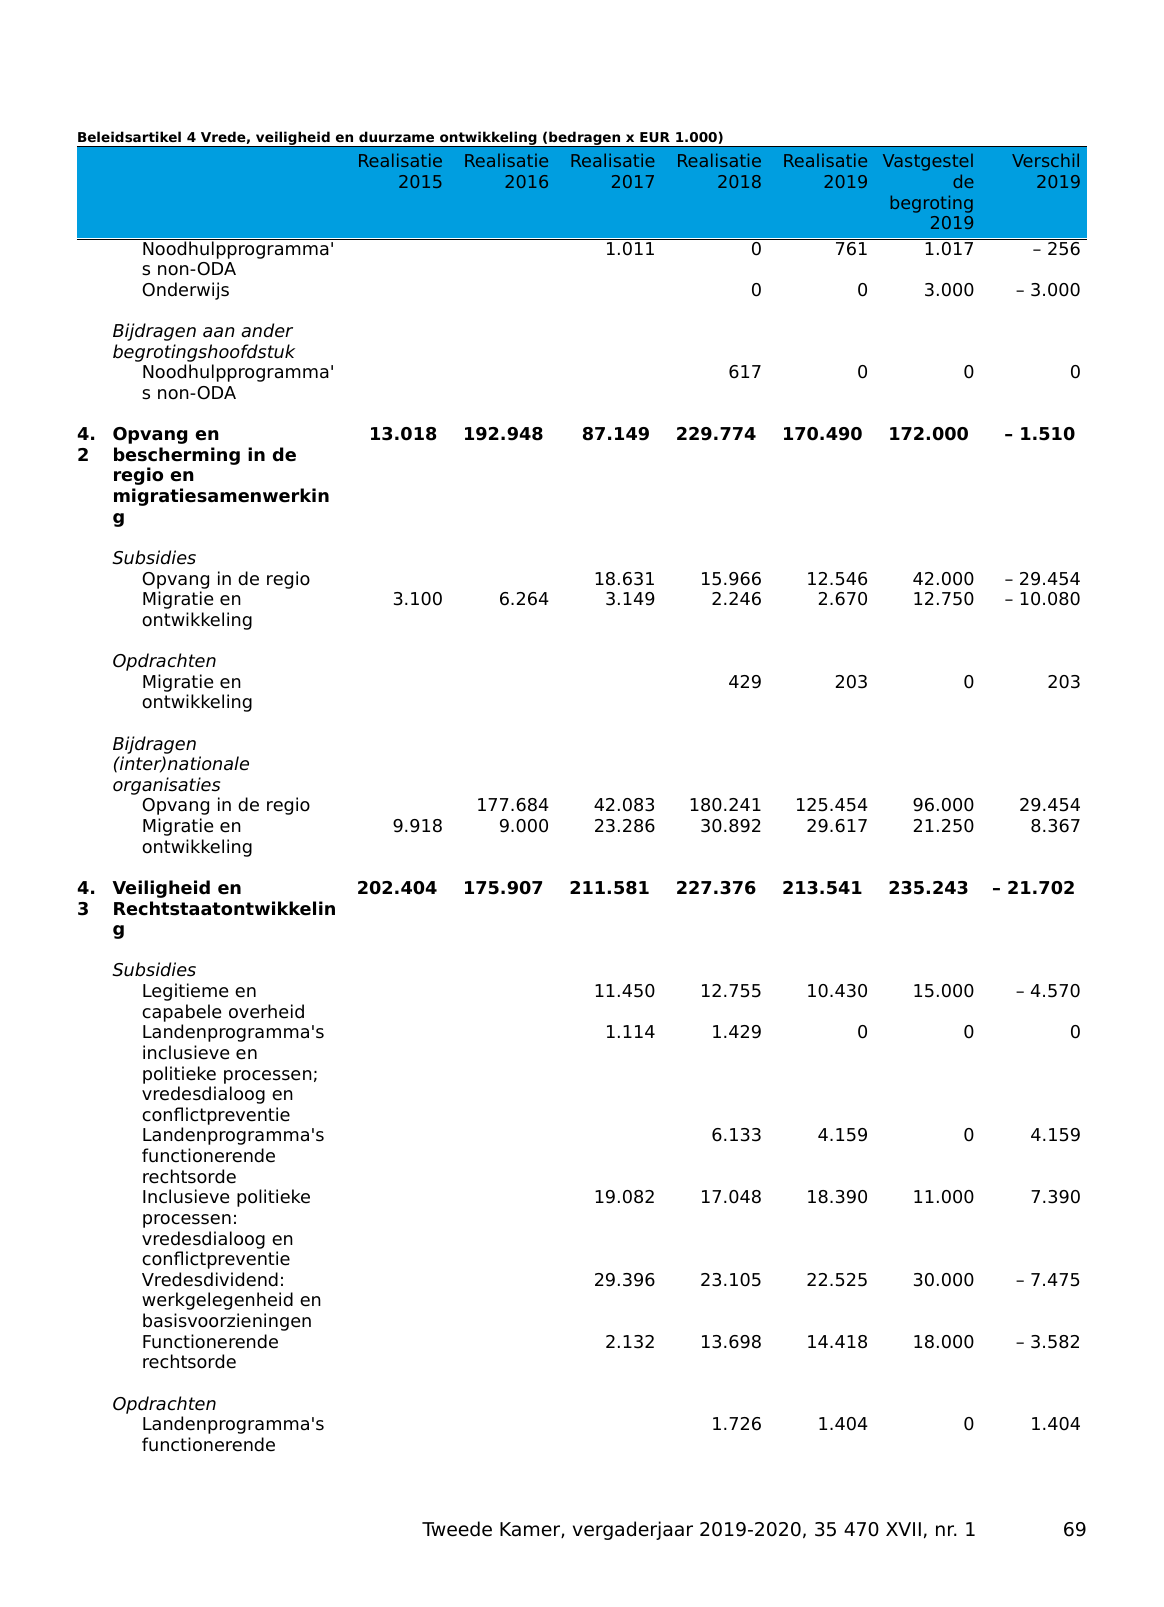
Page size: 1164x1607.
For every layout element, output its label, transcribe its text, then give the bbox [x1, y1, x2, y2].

table_cell 29.617 [768, 816, 874, 857]
table_cell [77, 1022, 106, 1125]
table_cell [106, 300, 136, 321]
table_cell [980, 321, 1087, 362]
table_cell [136, 404, 342, 424]
table_cell [555, 280, 661, 300]
table_cell [980, 527, 1087, 548]
table_cell [77, 240, 106, 280]
table_cell – 3.000 [980, 280, 1087, 300]
table_cell Opdrachten [106, 651, 342, 672]
table_cell 3.149 [555, 589, 661, 630]
table_cell [980, 960, 1087, 981]
table_cell [77, 734, 106, 795]
table_cell 96.000 [874, 795, 980, 816]
table_cell [661, 548, 768, 568]
table_cell [768, 857, 874, 878]
table_cell [449, 1187, 555, 1270]
table_cell [77, 362, 106, 403]
table_cell 15.966 [661, 569, 768, 589]
table_cell [874, 1394, 980, 1414]
table_cell 19.082 [555, 1187, 661, 1270]
table_cell [106, 527, 136, 548]
table_cell 211.581 [555, 878, 661, 940]
table_cell 761 [768, 240, 874, 280]
table_cell [874, 630, 980, 651]
table_cell [449, 1373, 555, 1393]
table_cell [980, 300, 1087, 321]
table_cell [77, 857, 106, 878]
table_cell [343, 569, 449, 589]
table_cell [661, 404, 768, 424]
table_cell 229.774 [661, 424, 768, 527]
table_cell [106, 404, 136, 424]
table_cell [449, 404, 555, 424]
table_cell [768, 300, 874, 321]
table_cell [555, 713, 661, 733]
table_cell [768, 940, 874, 960]
table_cell 175.907 [449, 878, 555, 940]
table_cell [449, 940, 555, 960]
table_cell [343, 1187, 449, 1270]
table_cell Landenprogramma's functionerende [136, 1414, 342, 1455]
table_cell 11.000 [874, 1187, 980, 1270]
table_cell [77, 981, 106, 1022]
table_cell 22.525 [768, 1270, 874, 1332]
table_cell [449, 1125, 555, 1187]
table_cell 18.631 [555, 569, 661, 589]
table_cell [449, 240, 555, 280]
table_cell [555, 300, 661, 321]
table_cell 0 [874, 1414, 980, 1455]
table_cell 0 [874, 1125, 980, 1187]
table_cell [661, 651, 768, 672]
table_cell [449, 713, 555, 733]
table_cell 172.000 [874, 424, 980, 527]
table_cell [343, 321, 449, 362]
table_cell [343, 300, 449, 321]
table_cell [343, 651, 449, 672]
table_cell Noodhulpprogramma's non-ODA [136, 240, 342, 280]
table_cell [449, 651, 555, 672]
table_cell [555, 960, 661, 981]
table_cell [343, 857, 449, 878]
table_cell [77, 630, 106, 651]
table_cell 429 [661, 672, 768, 713]
table_cell 1.429 [661, 1022, 768, 1125]
table_cell [77, 1270, 106, 1332]
table_cell 18.390 [768, 1187, 874, 1270]
table_cell 1.017 [874, 240, 980, 280]
table_cell [874, 300, 980, 321]
table_cell [106, 795, 136, 816]
table_cell [449, 734, 555, 795]
table_cell [555, 404, 661, 424]
table_cell [106, 857, 136, 878]
table_cell 1.726 [661, 1414, 768, 1455]
table_cell Vredesdividend: werkgelegenheid en basisvoorzieningen [136, 1270, 342, 1332]
table_cell [136, 713, 342, 733]
table_cell [661, 527, 768, 548]
table_cell 0 [661, 240, 768, 280]
table_cell [136, 630, 342, 651]
table_cell 1.404 [980, 1414, 1087, 1455]
table_cell 0 [874, 672, 980, 713]
table_cell [661, 734, 768, 795]
table_cell [77, 569, 106, 589]
table_cell 12.546 [768, 569, 874, 589]
table_cell 170.490 [768, 424, 874, 527]
table_cell [768, 1373, 874, 1393]
table_cell 617 [661, 362, 768, 403]
table_cell [77, 321, 106, 362]
table_cell 13.698 [661, 1332, 768, 1373]
table_cell Realisatie 2015 [343, 147, 449, 238]
table_cell [77, 280, 106, 300]
table_cell [449, 857, 555, 878]
table_cell 0 [768, 280, 874, 300]
table_cell 0 [874, 1022, 980, 1125]
table_cell 23.105 [661, 1270, 768, 1332]
table_cell [661, 1394, 768, 1414]
table_cell 10.430 [768, 981, 874, 1022]
table_cell [874, 651, 980, 672]
table_cell 4.159 [768, 1125, 874, 1187]
table_cell [661, 940, 768, 960]
table_cell [77, 548, 106, 568]
table_cell – 7.475 [980, 1270, 1087, 1332]
table_cell – 21.702 [980, 878, 1087, 940]
table_cell Verschil 2019 [980, 147, 1087, 238]
table_cell Realisatie 2019 [768, 147, 874, 238]
table_cell [343, 240, 449, 280]
table_cell [106, 1187, 136, 1270]
table_cell [449, 527, 555, 548]
table_cell [343, 713, 449, 733]
table_cell Vastgestelde begroting 2019 [874, 147, 980, 238]
table_cell [106, 569, 136, 589]
table_cell 9.918 [343, 816, 449, 857]
table_cell [874, 548, 980, 568]
table_cell [449, 1332, 555, 1373]
table_cell [555, 857, 661, 878]
table_cell [980, 1373, 1087, 1393]
table_cell [449, 672, 555, 713]
table_cell Opvang in de regio [136, 795, 342, 816]
table_cell 203 [980, 672, 1087, 713]
table_cell [449, 321, 555, 362]
table_cell Subsidies [106, 960, 342, 981]
table_cell [768, 630, 874, 651]
table_cell [768, 548, 874, 568]
table_cell [449, 280, 555, 300]
table_cell 11.450 [555, 981, 661, 1022]
table_cell 6.133 [661, 1125, 768, 1187]
table_cell [874, 857, 980, 878]
table_cell 18.000 [874, 1332, 980, 1373]
table_cell [106, 1125, 136, 1187]
table_cell Realisatie 2016 [449, 147, 555, 238]
table_cell 1.404 [768, 1414, 874, 1455]
table_cell [77, 404, 106, 424]
table_cell [106, 280, 136, 300]
table_cell [343, 1332, 449, 1373]
table_header Beleidsartikel 4 Vrede, veiligheid en duurzame ontwikkeling (bedragen x EUR 1.000) [77, 130, 1087, 146]
table_cell [661, 630, 768, 651]
table_cell [106, 816, 136, 857]
table_cell Noodhulpprogramma's non-ODA [136, 362, 342, 403]
table_cell [555, 1394, 661, 1414]
table_cell [106, 1414, 136, 1455]
table_cell 12.755 [661, 981, 768, 1022]
table_cell – 1.510 [980, 424, 1087, 527]
table_cell [768, 527, 874, 548]
table_cell [77, 713, 106, 733]
table_cell [106, 1270, 136, 1332]
table_cell [77, 816, 106, 857]
table_cell [77, 1394, 106, 1414]
table_cell 0 [768, 1022, 874, 1125]
table_cell [768, 960, 874, 981]
table_cell [555, 1414, 661, 1455]
table_cell [77, 589, 106, 630]
table_cell [980, 651, 1087, 672]
table_cell [343, 940, 449, 960]
table_cell 227.376 [661, 878, 768, 940]
table_cell [77, 795, 106, 816]
table_cell [661, 713, 768, 733]
table_cell [555, 527, 661, 548]
table_cell 213.541 [768, 878, 874, 940]
table_cell 0 [874, 362, 980, 403]
table_cell [449, 1022, 555, 1125]
table_cell [343, 630, 449, 651]
table_cell – 10.080 [980, 589, 1087, 630]
table_cell [555, 1373, 661, 1393]
table_cell 4.159 [980, 1125, 1087, 1187]
table_cell [106, 362, 136, 403]
table_cell Bijdragen aan ander begrotingshoofdstuk [106, 321, 342, 362]
table_cell [449, 548, 555, 568]
table_cell [77, 147, 342, 238]
table_cell [555, 651, 661, 672]
table_cell [449, 362, 555, 403]
table_cell 3.000 [874, 280, 980, 300]
table_cell [768, 713, 874, 733]
table_cell [661, 1373, 768, 1393]
table_cell Migratie en ontwikkeling [136, 672, 342, 713]
table_cell Realisatie 2018 [661, 147, 768, 238]
table_cell [874, 527, 980, 548]
table_cell 1.011 [555, 240, 661, 280]
table_cell [106, 981, 136, 1022]
table_cell [77, 1187, 106, 1270]
table_cell 202.404 [343, 878, 449, 940]
table_cell [555, 1125, 661, 1187]
table_cell 125.454 [768, 795, 874, 816]
table_cell [661, 300, 768, 321]
table_cell Subsidies [106, 548, 342, 568]
table_cell [980, 940, 1087, 960]
table_cell Opvang en bescherming in de regio en migratiesamenwerking [106, 424, 342, 527]
table_cell Opvang in de regio [136, 569, 342, 589]
table_cell 0 [980, 1022, 1087, 1125]
table_cell [768, 404, 874, 424]
table_cell 3.100 [343, 589, 449, 630]
table_cell Realisatie 2017 [555, 147, 661, 238]
table_cell 8.367 [980, 816, 1087, 857]
table_cell – 3.582 [980, 1332, 1087, 1373]
table_cell 2.246 [661, 589, 768, 630]
table_cell [343, 734, 449, 795]
table_cell 23.286 [555, 816, 661, 857]
table_cell [343, 1414, 449, 1455]
table_cell 30.000 [874, 1270, 980, 1332]
table_cell [343, 362, 449, 403]
table_cell [980, 548, 1087, 568]
table_cell 42.083 [555, 795, 661, 816]
table_cell [343, 1125, 449, 1187]
table_cell [106, 1373, 136, 1393]
table_cell [136, 940, 342, 960]
table_cell Inclusieve politieke processen: vredesdialoog en conflictpreventie [136, 1187, 342, 1270]
table_cell 4.2 [77, 424, 106, 527]
table_cell [555, 548, 661, 568]
table_cell [343, 1373, 449, 1393]
table_cell 21.250 [874, 816, 980, 857]
table_cell [449, 1270, 555, 1332]
table_cell [136, 1373, 342, 1393]
table_cell Legitieme en capabele overheid [136, 981, 342, 1022]
table_cell 203 [768, 672, 874, 713]
table_cell 13.018 [343, 424, 449, 527]
table_cell [136, 857, 342, 878]
table_cell [343, 1270, 449, 1332]
table_cell [77, 960, 106, 981]
table_cell [77, 1332, 106, 1373]
table_cell 29.396 [555, 1270, 661, 1332]
table_cell [449, 981, 555, 1022]
table_cell [661, 321, 768, 362]
table_cell 42.000 [874, 569, 980, 589]
table_cell Onderwijs [136, 280, 342, 300]
table_cell [874, 404, 980, 424]
table_cell 29.454 [980, 795, 1087, 816]
table_cell [106, 240, 136, 280]
table_cell 30.892 [661, 816, 768, 857]
table_cell [136, 300, 342, 321]
table_cell 4.3 [77, 878, 106, 940]
table_cell [343, 280, 449, 300]
table_cell Landenprogramma's inclusieve en politieke processen; vredesdialoog en conflictpreventie [136, 1022, 342, 1125]
table_cell [874, 734, 980, 795]
table_cell [980, 734, 1087, 795]
table_cell Veiligheid en Rechtstaatontwikkeling [106, 878, 342, 940]
table_cell [343, 1022, 449, 1125]
table_cell [77, 527, 106, 548]
table_cell 177.684 [449, 795, 555, 816]
table_cell 0 [768, 362, 874, 403]
table_cell 1.114 [555, 1022, 661, 1125]
table_cell [343, 404, 449, 424]
table_cell [874, 940, 980, 960]
table_cell [768, 734, 874, 795]
table_cell [555, 630, 661, 651]
table_cell [555, 321, 661, 362]
table_cell [874, 960, 980, 981]
table_cell [106, 1022, 136, 1125]
table_cell 2.670 [768, 589, 874, 630]
table_cell [980, 857, 1087, 878]
table_cell [980, 713, 1087, 733]
table_cell [661, 857, 768, 878]
table_cell [77, 651, 106, 672]
table_cell [661, 960, 768, 981]
table_cell 7.390 [980, 1187, 1087, 1270]
table_cell 87.149 [555, 424, 661, 527]
table_cell [555, 362, 661, 403]
table_cell [555, 734, 661, 795]
table_cell [449, 1394, 555, 1414]
table_cell – 29.454 [980, 569, 1087, 589]
table_cell [106, 630, 136, 651]
table_cell [343, 795, 449, 816]
table_cell [136, 527, 342, 548]
table_cell [449, 960, 555, 981]
table_cell [77, 1373, 106, 1393]
table_cell Migratie en ontwikkeling [136, 589, 342, 630]
table_cell [449, 1414, 555, 1455]
table_cell [768, 1394, 874, 1414]
table_cell [106, 589, 136, 630]
table_cell 9.000 [449, 816, 555, 857]
table_cell [77, 940, 106, 960]
table_cell [449, 630, 555, 651]
table_cell [449, 300, 555, 321]
table_cell Migratie en ontwikkeling [136, 816, 342, 857]
table_cell [343, 1394, 449, 1414]
table_cell [768, 651, 874, 672]
table_cell [449, 569, 555, 589]
table_cell [106, 672, 136, 713]
table_cell [343, 981, 449, 1022]
table_cell [343, 527, 449, 548]
table_cell [343, 672, 449, 713]
table_cell 15.000 [874, 981, 980, 1022]
table_cell [343, 548, 449, 568]
table_cell 6.264 [449, 589, 555, 630]
table_cell 17.048 [661, 1187, 768, 1270]
table_cell [106, 940, 136, 960]
table_cell 14.418 [768, 1332, 874, 1373]
table_cell – 256 [980, 240, 1087, 280]
table_cell [106, 713, 136, 733]
table_cell 2.132 [555, 1332, 661, 1373]
table_cell [555, 940, 661, 960]
table_cell Functionerende rechtsorde [136, 1332, 342, 1373]
table_cell 192.948 [449, 424, 555, 527]
table_cell 235.243 [874, 878, 980, 940]
table_cell [343, 960, 449, 981]
table_cell 0 [661, 280, 768, 300]
table_cell 180.241 [661, 795, 768, 816]
table_cell [77, 1414, 106, 1455]
table_cell [77, 300, 106, 321]
table_cell 0 [980, 362, 1087, 403]
table_cell [874, 1373, 980, 1393]
table_cell [980, 630, 1087, 651]
table_cell [106, 1332, 136, 1373]
table_cell Landenprogramma's functionerende rechtsorde [136, 1125, 342, 1187]
table_cell Bijdragen (inter)nationale organisaties [106, 734, 342, 795]
table_cell [555, 672, 661, 713]
table_cell [77, 672, 106, 713]
table_cell [874, 713, 980, 733]
table_cell – 4.570 [980, 981, 1087, 1022]
table_cell [874, 321, 980, 362]
table_cell Opdrachten [106, 1394, 342, 1414]
table_cell [980, 404, 1087, 424]
table_cell [980, 1394, 1087, 1414]
table_cell 12.750 [874, 589, 980, 630]
table_cell [77, 1125, 106, 1187]
table_cell [768, 321, 874, 362]
